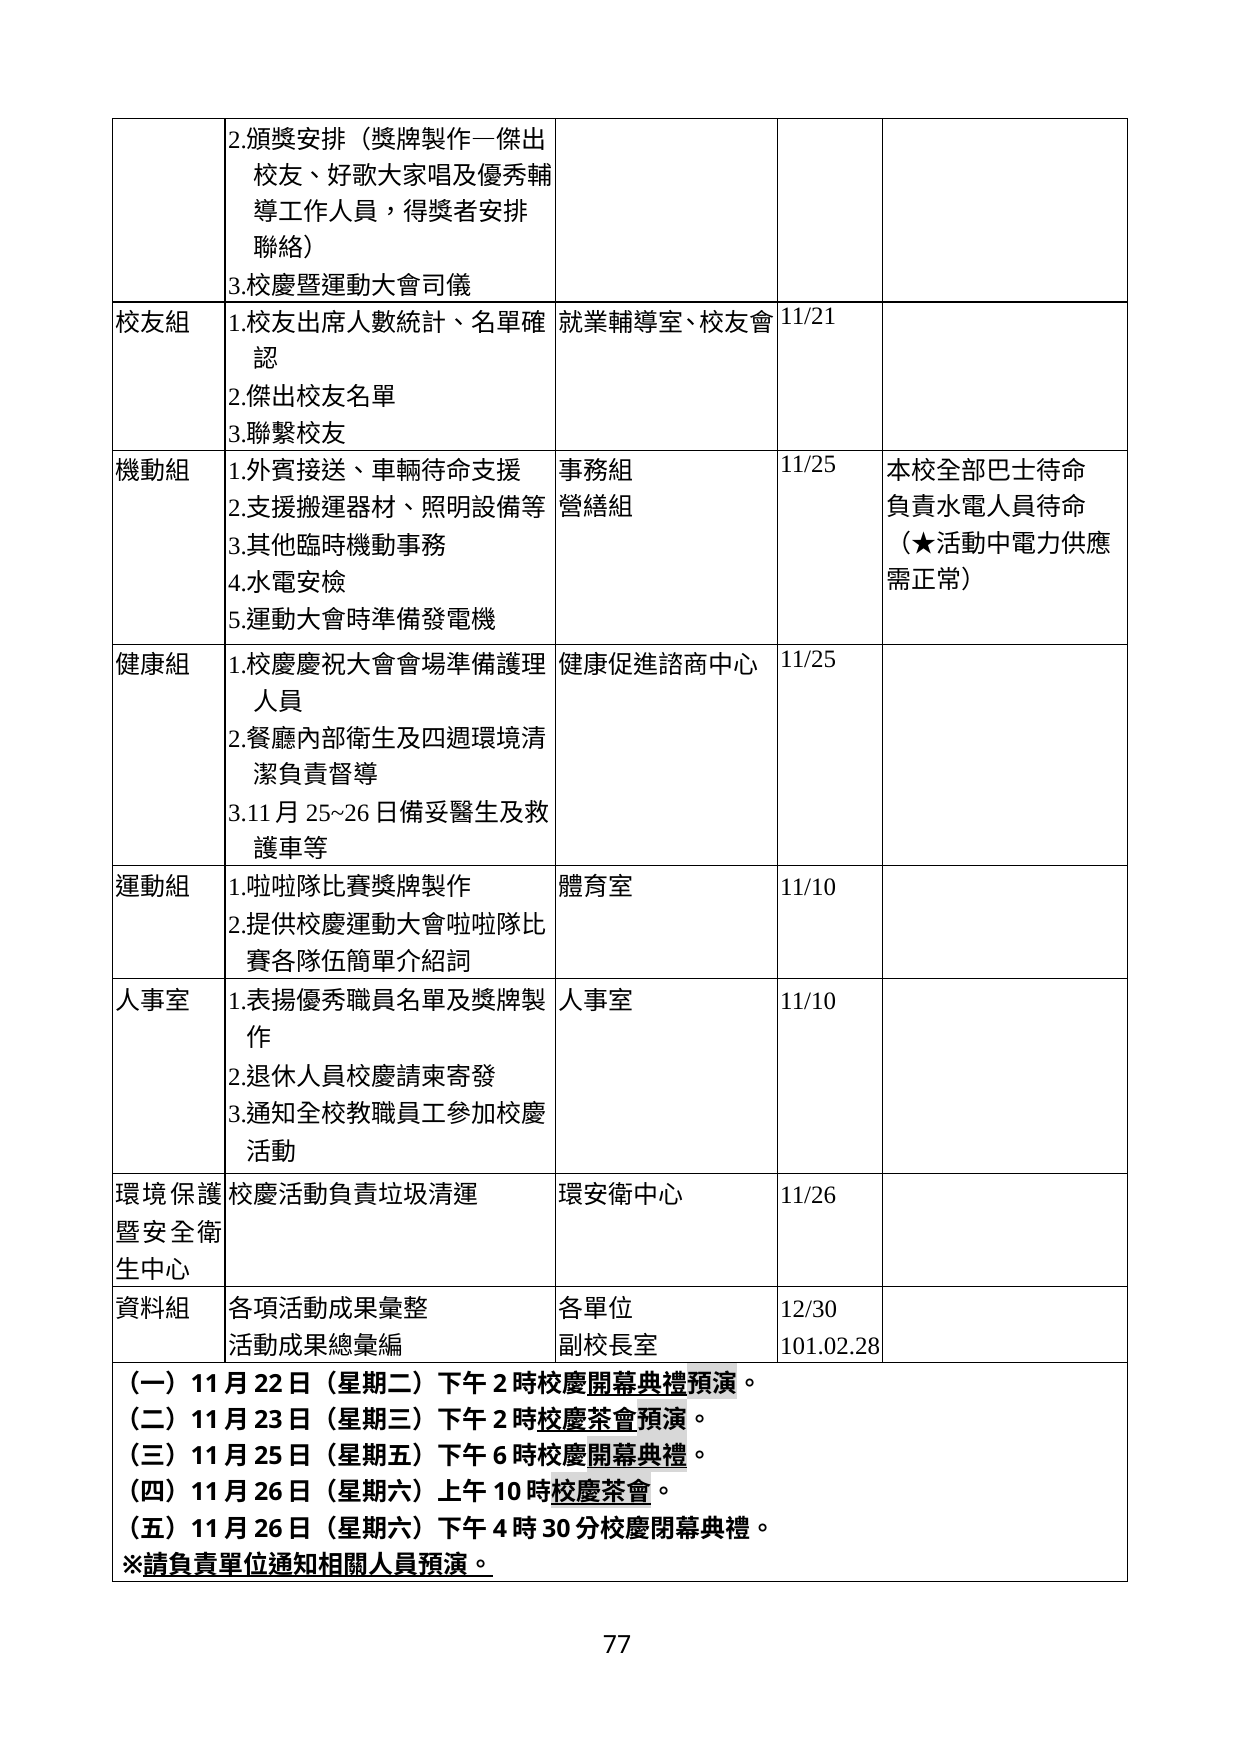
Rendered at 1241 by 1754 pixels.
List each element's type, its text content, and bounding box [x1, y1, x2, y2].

table_cell 4.水電安檢 [226, 561, 555, 599]
table_cell [883, 1174, 1127, 1286]
table_cell 11/21 [778, 303, 882, 449]
table_cell 11/25 [778, 451, 882, 644]
table_cell 5.運動大會時準備發電機 [226, 599, 555, 644]
table_cell 運動組 [113, 866, 224, 978]
table_cell 11/10 [778, 866, 882, 978]
table_cell 校慶活動負責垃圾清運 [226, 1174, 555, 1286]
table_cell [883, 866, 1127, 978]
table_cell 3.聯繫校友 [226, 412, 555, 449]
table_cell [883, 979, 1127, 1172]
table_cell 2.退休人員校慶請柬寄發 3.通知全校教職員工參加校慶活動 [226, 1054, 555, 1172]
table_cell 3.校慶暨運動大會司儀 [226, 264, 555, 301]
table_cell 就業輔導室、校友會 [556, 303, 777, 449]
table_cell 校友組 [113, 303, 224, 449]
table_cell 11/25 [778, 645, 882, 864]
table_cell 事務組 營繕組 [556, 451, 777, 644]
table_cell 2.支援搬運器材、照明設備等 [226, 487, 555, 524]
table_cell 2.頒獎安排（獎牌製作—傑出校友、好歌大家唱及優秀輔導工作人員，得獎者安排聯絡） [226, 119, 555, 264]
table_cell 環境保護暨安全衛生中心 [113, 1174, 224, 1286]
table_cell 3.11月25~26日備妥醫生及救護車等 [226, 791, 555, 864]
table_cell 1.校慶慶祝大會會場準備護理人員 [226, 645, 555, 717]
table_cell 健康組 [113, 645, 224, 864]
table_cell [113, 119, 224, 301]
table_cell 2.傑出校友名單 [226, 375, 555, 412]
table_cell 各單位 副校長室 [556, 1287, 777, 1362]
table_cell （一）11月22日（星期二）下午2時校慶開幕典禮預演。 （二）11月23日（星期三）下午2時校慶茶會預演。 （三）11月25日（星期五）下午6時校慶開幕典禮。 （四）11月26日（星期六）上午10時校慶茶會。 （五）11月26日（星期六）下午4時30分校慶閉幕典禮。 ※請負責單位通知相關人員預演。 [113, 1363, 1127, 1581]
table_cell 資料組 [113, 1287, 224, 1362]
table_cell 環安衛中心 [556, 1174, 777, 1286]
table_cell [883, 119, 1127, 301]
table_cell 健康促進諮商中心 [556, 645, 777, 864]
table_cell 12/30 101.02.28 [778, 1287, 882, 1362]
table_cell 人事室 [556, 979, 777, 1172]
table_cell 11/10 [778, 979, 882, 1172]
table_cell 11/26 [778, 1174, 882, 1286]
table_cell 本校全部巴士待命 負責水電人員待命 （★活動中電力供應需正常） [883, 451, 1127, 644]
table_cell 人事室 [113, 979, 224, 1172]
table_cell 1.校友出席人數統計、名單確認 [226, 303, 555, 375]
table_cell [778, 119, 882, 301]
table_cell 1.表揚優秀職員名單及獎牌製作 [226, 979, 555, 1054]
table_cell 1.外賓接送、車輛待命支援 [226, 451, 555, 487]
table_cell [883, 303, 1127, 449]
table_cell [883, 1287, 1127, 1362]
table_cell 各項活動成果彙整 活動成果總彙編 [226, 1287, 555, 1362]
table_cell [556, 119, 777, 301]
table_cell 2.餐廳內部衛生及四週環境清潔負責督導 [226, 718, 555, 791]
table_cell [883, 645, 1127, 864]
table_cell 3.其他臨時機動事務 [226, 524, 555, 561]
table_cell 機動組 [113, 451, 224, 644]
table_cell 1.啦啦隊比賽獎牌製作 2.提供校慶運動大會啦啦隊比賽各隊伍簡單介紹詞 [226, 866, 555, 978]
table_cell 體育室 [556, 866, 777, 978]
